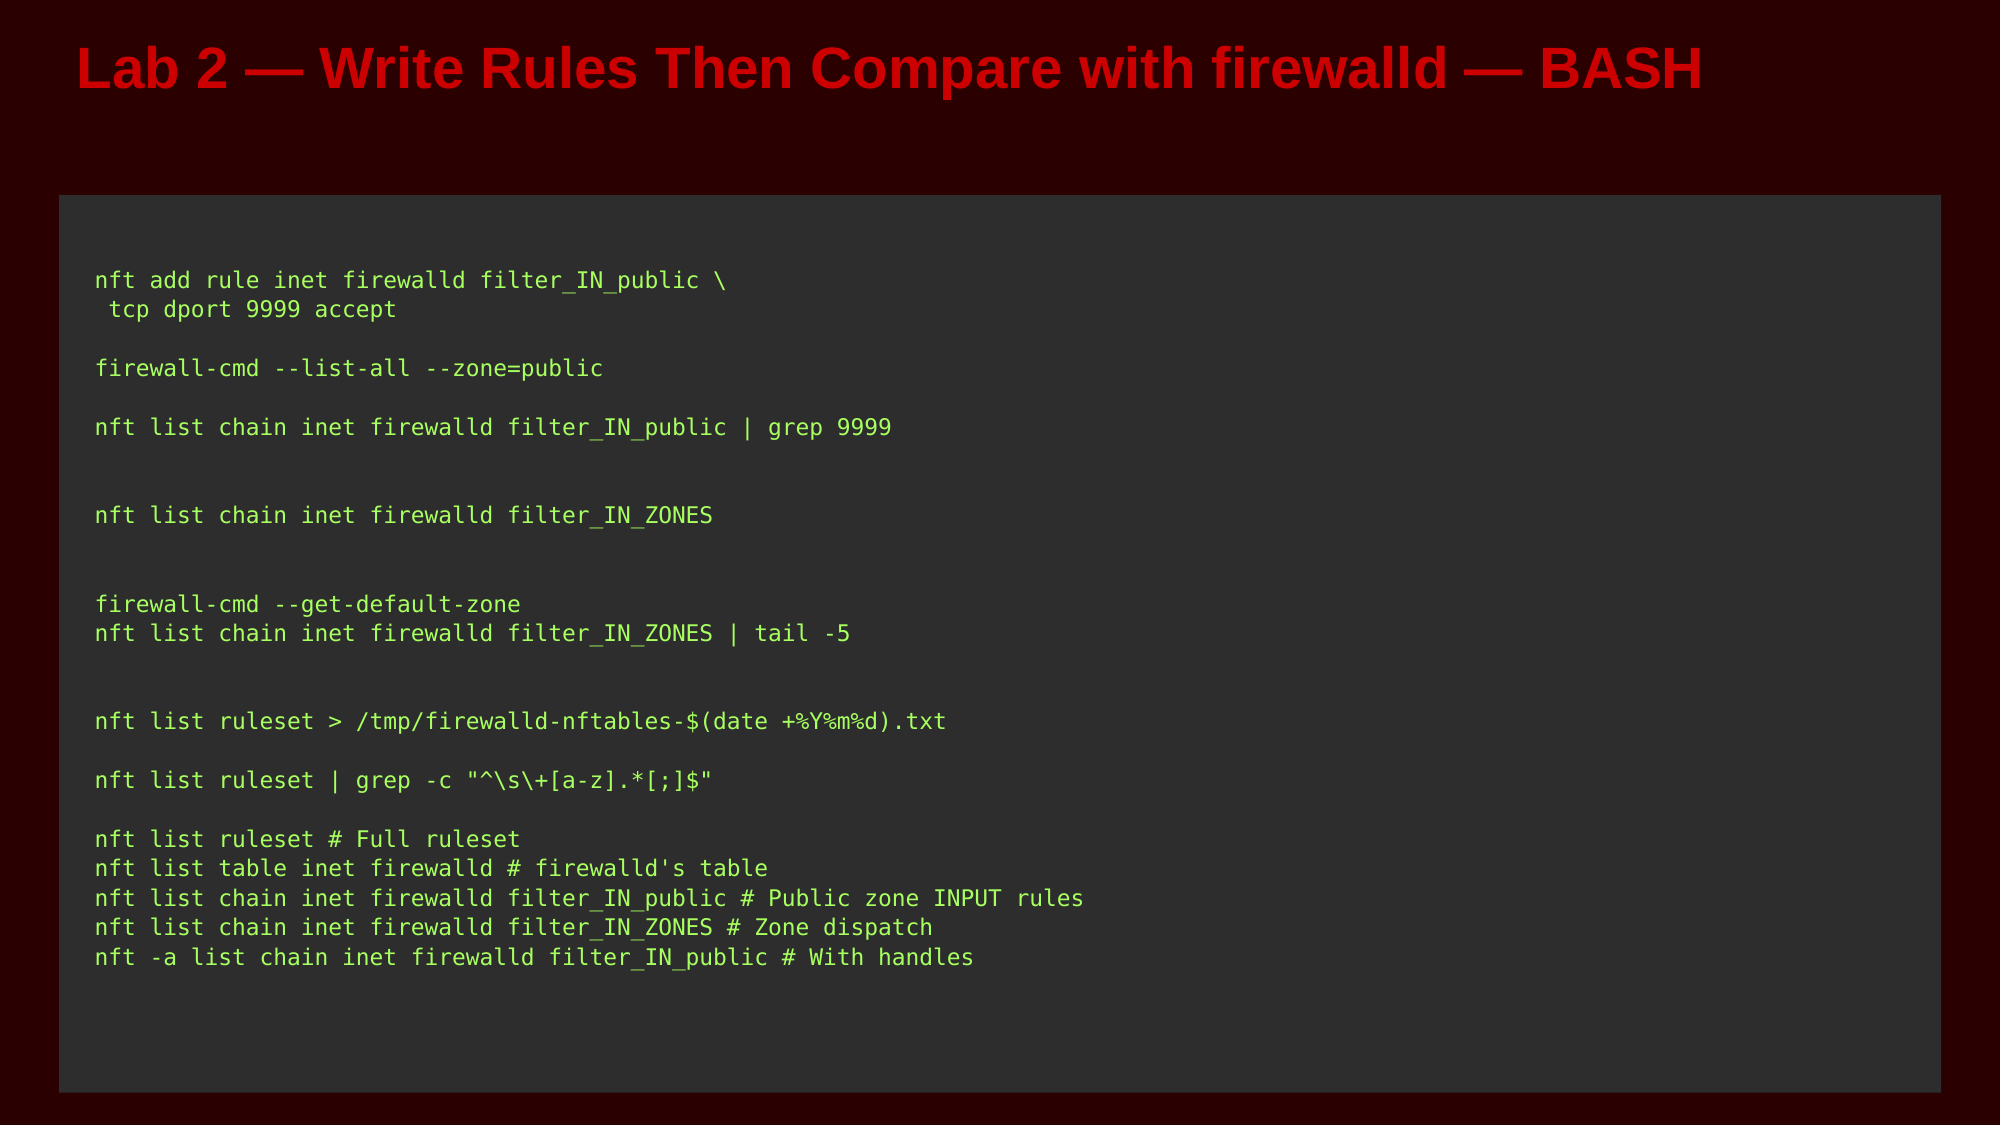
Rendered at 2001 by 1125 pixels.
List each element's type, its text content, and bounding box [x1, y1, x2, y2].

text_box nft add rule inet firewalld filter_IN_public \ tcp dport 9999 accept firewall-cmd --list-all --zone=public nft list chain inet firewalld filter_IN_public | grep 9999 nft list chain inet firewalld filter_IN_ZONES firewall-cmd --get-default-zone nft list chain inet firewalld filter_IN_ZONES | tail -5 nft list ruleset > /tmp/firewalld-nftables-$(date +%Y%m%d).txt nft list ruleset | grep -c "^\s\+[a-z].*[;]$" nft list ruleset # Full ruleset nft list table inet firewalld # firewalld's table nft list chain inet firewalld filter_IN_public # Public zone INPUT rules nft list chain inet firewalld filter_IN_ZONES # Zone dispatch nft -a list chain inet firewalld filter_IN_public # With handles [59, 194, 1942, 1093]
text_box Lab 2 — Write Rules Then Compare with firewalld — BASH [59, 23, 1942, 178]
